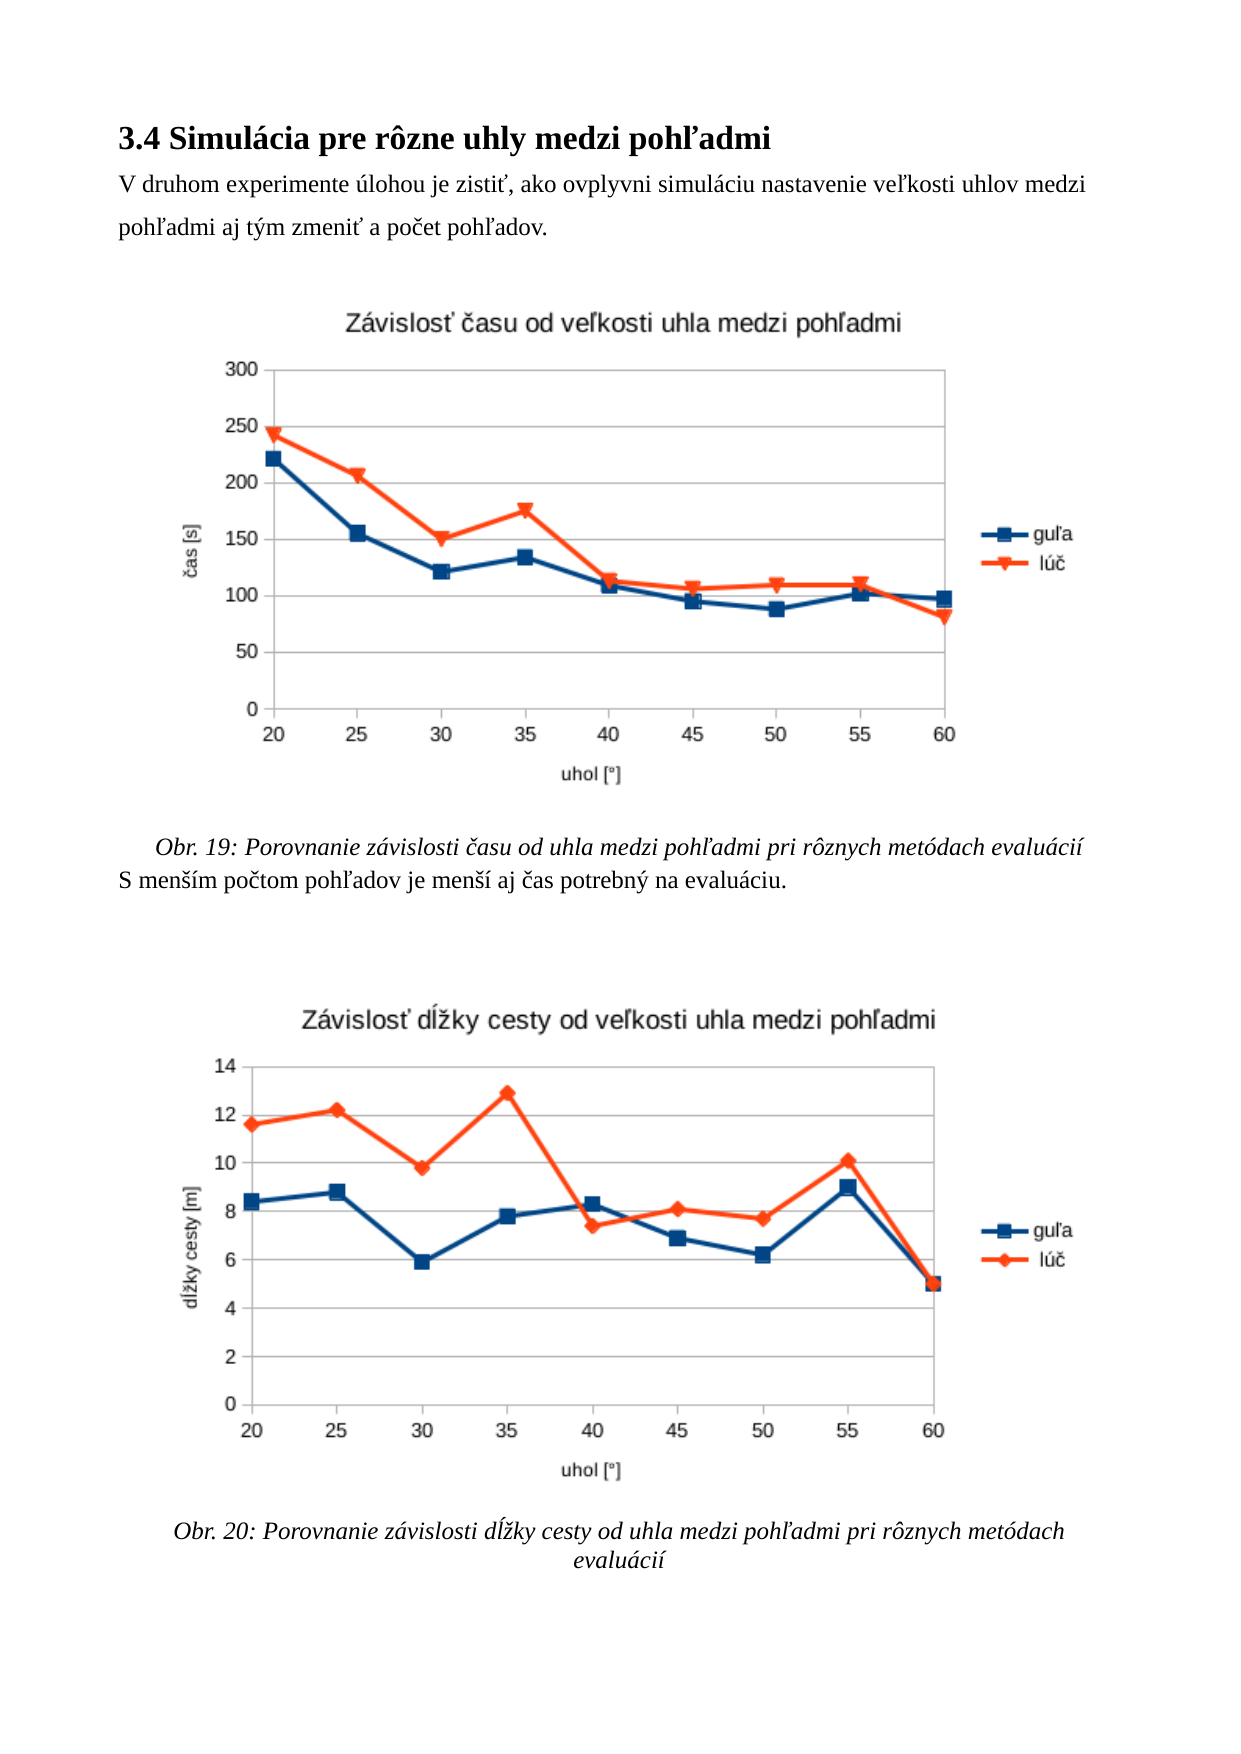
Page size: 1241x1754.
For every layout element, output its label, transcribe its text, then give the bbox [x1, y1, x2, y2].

picture [147, 282, 1093, 815]
text [148, 967, 1093, 979]
text V druhom experimente úlohou je zistiť, ako ovplyvni simuláciu nastavenie veľkosti uhlov medzi pohľadmi aj tým zmeniť a počet pohľadov. [118, 169, 1122, 241]
text Obr. 19: Porovnanie závislosti času od uhla medzi pohľadmi pri rôznych metódach evaluácií [148, 815, 1092, 861]
text S menším počtom pohľadov je menší aj čas potrebný na evaluáciu. [118, 270, 1122, 894]
picture [147, 979, 1093, 1511]
text Obr. 20: Porovnanie závislosti dĺžky cesty od uhla medzi pohľadmi pri rôznych metódach evaluácií [148, 1511, 1093, 1574]
subtitle Simulácia pre rôzne uhly medzi pohľadmi [118, 118, 1122, 157]
